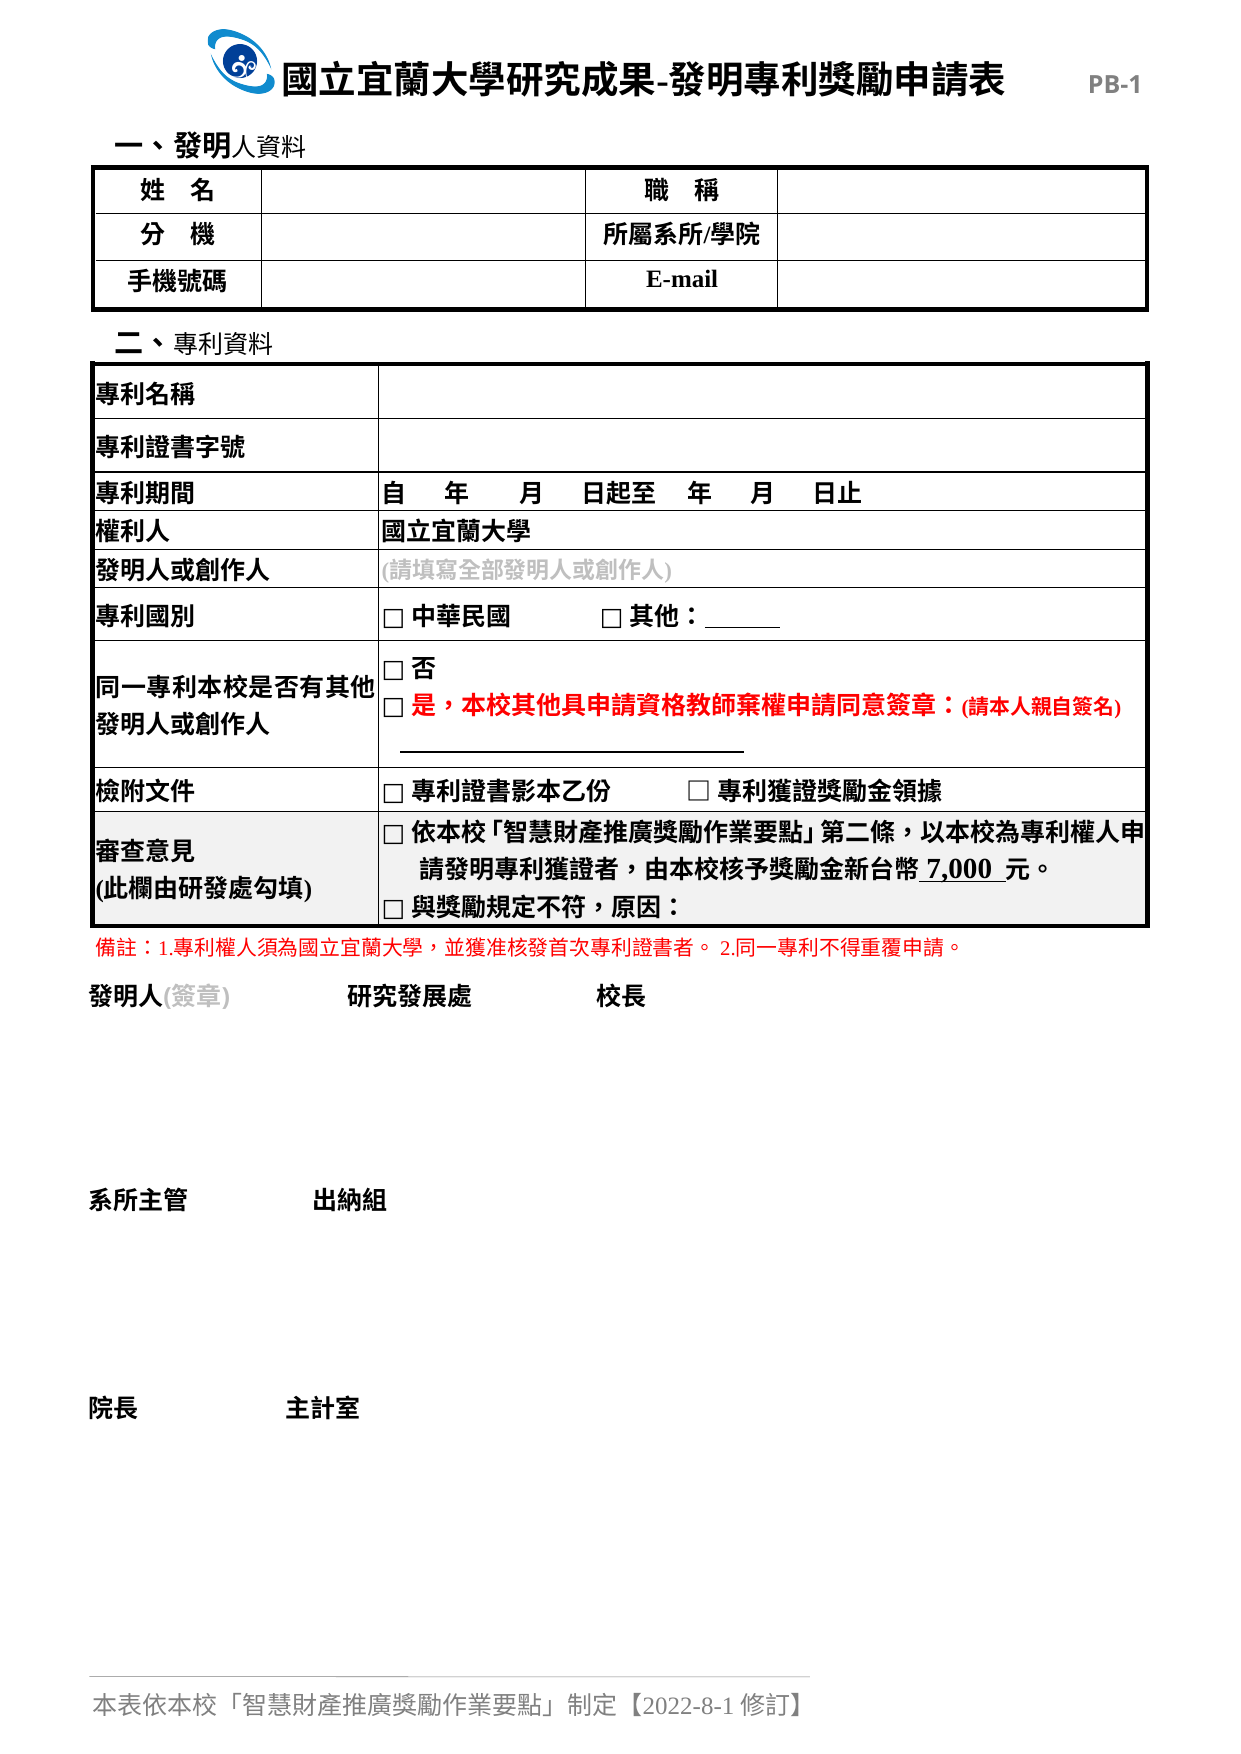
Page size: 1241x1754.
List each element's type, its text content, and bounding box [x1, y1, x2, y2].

table_cell □ 中華民國 [379, 588, 597, 640]
table_cell E-mail [586, 261, 777, 307]
table_cell □ 依本校「智慧財產推廣獎勵作業要點」第二條，以本校為專利權人申請發明專利獲證者，由本校核予獎勵金新台幣 7,000 元。 □ 與獎勵規定不符，原因： [379, 812, 1145, 924]
table_cell 專利期間 [95, 473, 378, 510]
table_header 專利名稱 [95, 366, 378, 418]
table_cell 所屬系所/學院 [586, 214, 777, 260]
table_cell 手機號碼 [95, 261, 261, 307]
table_header 姓 名 [95, 170, 261, 212]
table_cell [262, 214, 585, 260]
table_header [778, 170, 1145, 212]
table_cell [262, 261, 585, 307]
table_cell 檢附文件 [95, 768, 378, 811]
table_cell 發明人或創作人 [95, 550, 378, 587]
table_cell 專利國別 [95, 588, 378, 640]
picture [207, 29, 275, 94]
table_cell 國立宜蘭大學 [379, 511, 1145, 548]
table_header [262, 170, 585, 212]
table_header 職 稱 [586, 170, 777, 212]
table_cell 專利證書字號 [95, 419, 378, 471]
text 院長 主計室 [75, 1384, 1165, 1426]
text 系所主管 出納組 [75, 1176, 1165, 1217]
table_cell [379, 419, 1145, 471]
table_cell □ 否 □ 是，本校其他具申請資格教師棄權申請同意簽章：(請本人親自簽名) [379, 641, 1145, 767]
table_cell 同一專利本校是否有其他發明人或創作人 [95, 641, 378, 767]
table_cell [815, 588, 1145, 640]
table_cell 權利人 [95, 511, 378, 548]
table_cell 自 年 月 日起至 年 月 日止 [379, 473, 1145, 510]
text 二、專利資料 [56, 319, 1165, 361]
table_cell □ 專利證書影本乙份 □ 專利獲證獎勵金領據 [379, 768, 1145, 811]
table_cell 分 機 [95, 214, 261, 260]
text 備註：1.專利權人須為國立宜蘭大學，並獲准核發首次專利證書者。 2.同一專利不得重覆申請。 [95, 936, 1154, 957]
table_cell [778, 214, 1145, 260]
table_header [379, 366, 1145, 418]
table_cell □ 其他： [597, 588, 815, 640]
table_cell 審查意見 (此欄由研發處勾填) [95, 812, 378, 924]
text 發明人(簽章) 研究發展處 校長 [75, 972, 1165, 1014]
table_cell (請填寫全部發明人或創作人) [379, 550, 1145, 587]
table_cell [778, 261, 1145, 307]
text 一、發明人資料 [56, 123, 1165, 165]
